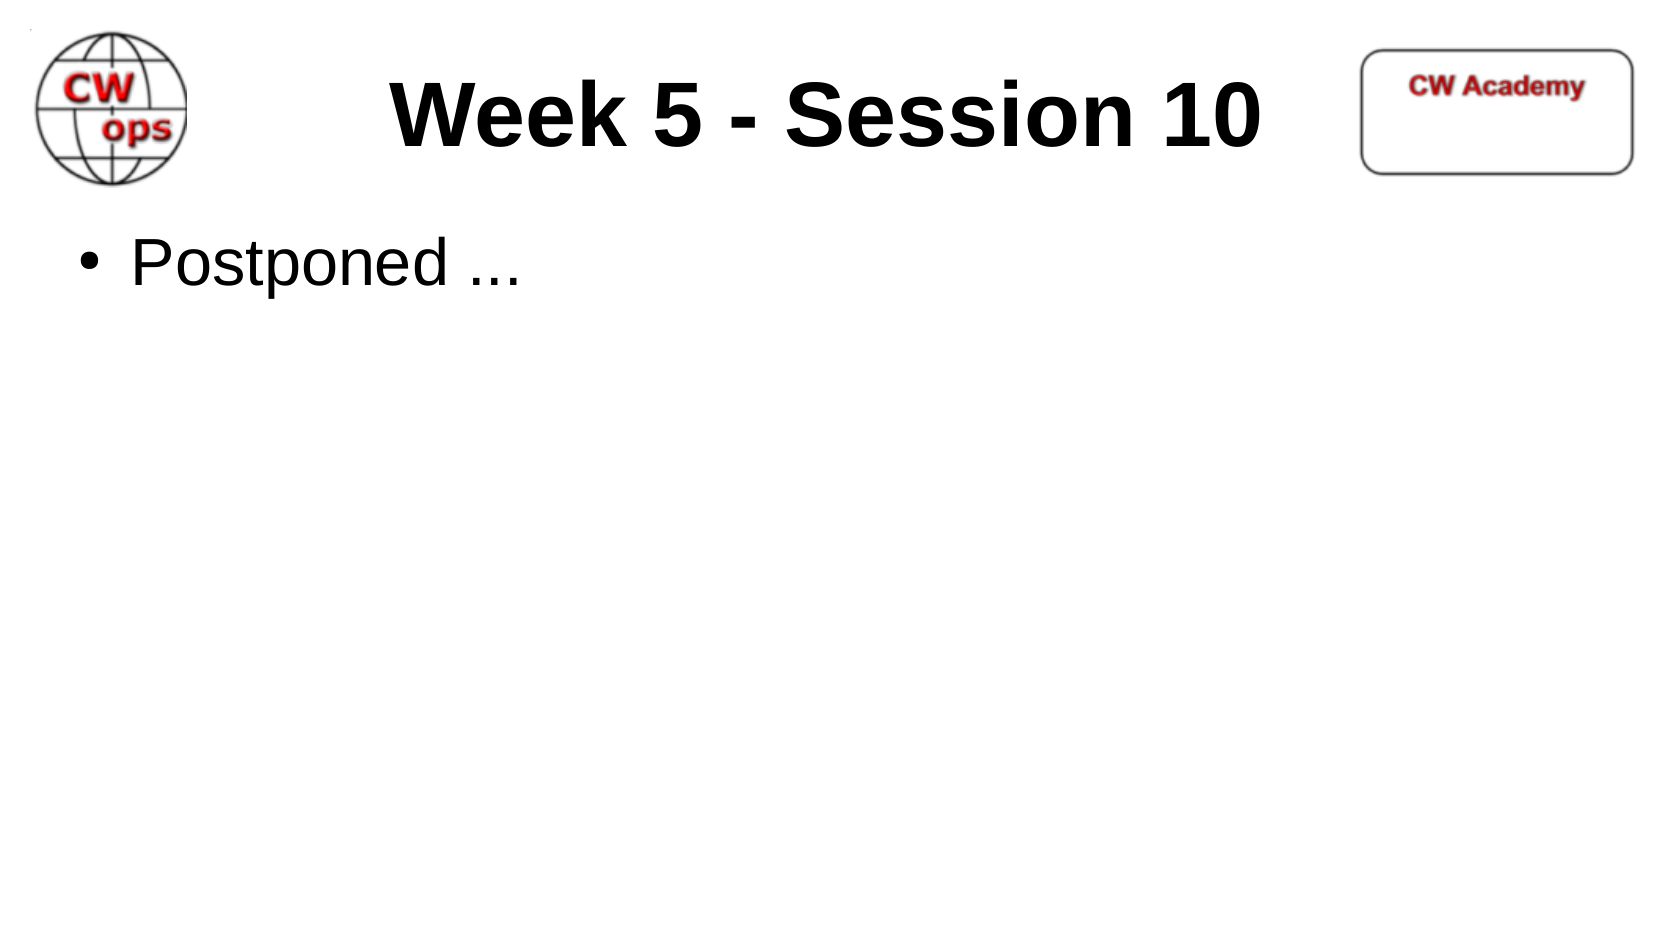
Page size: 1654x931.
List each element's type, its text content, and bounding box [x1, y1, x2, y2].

title Week 5 - Session 10 [82, 37, 1571, 193]
picture [30, 29, 187, 194]
list Postponed ... [60, 225, 1606, 915]
picture [1571, 37, 1640, 186]
